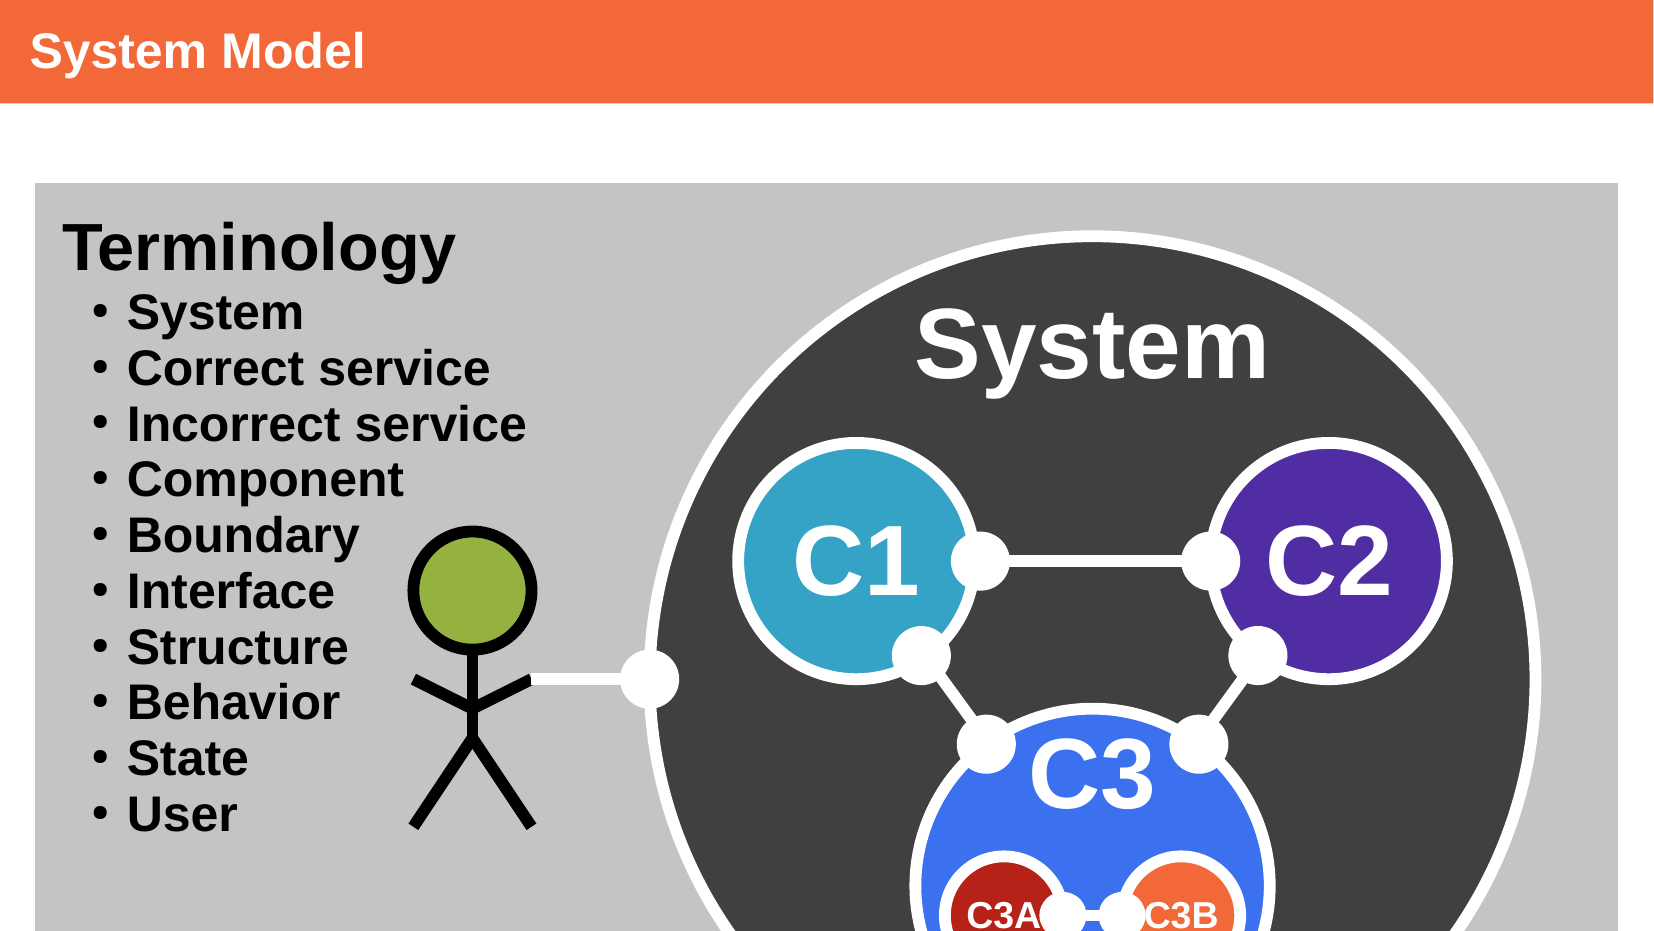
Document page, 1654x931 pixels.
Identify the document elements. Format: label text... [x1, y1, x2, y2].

text_box C3A [944, 856, 1059, 931]
title System Model [0, 0, 1654, 104]
text_box C2 [1214, 442, 1447, 680]
text_box C3 [915, 708, 1270, 931]
text_box Terminology System Correct service Incorrect service Component Boundary Interface Structure Behavior State User [29, 177, 1625, 931]
text_box [620, 649, 680, 709]
text_box C3B [1126, 856, 1241, 931]
text_box [1228, 625, 1288, 686]
text_box [956, 714, 1016, 774]
text_box [1169, 714, 1229, 774]
text_box [950, 531, 1010, 591]
text_box [891, 626, 951, 686]
text_box [413, 531, 532, 650]
text_box System [946, 567, 1236, 728]
text_box [1181, 531, 1241, 591]
text_box C3 [1082, 921, 1103, 931]
text_box C1 [738, 442, 971, 680]
text_box System [650, 236, 1536, 931]
